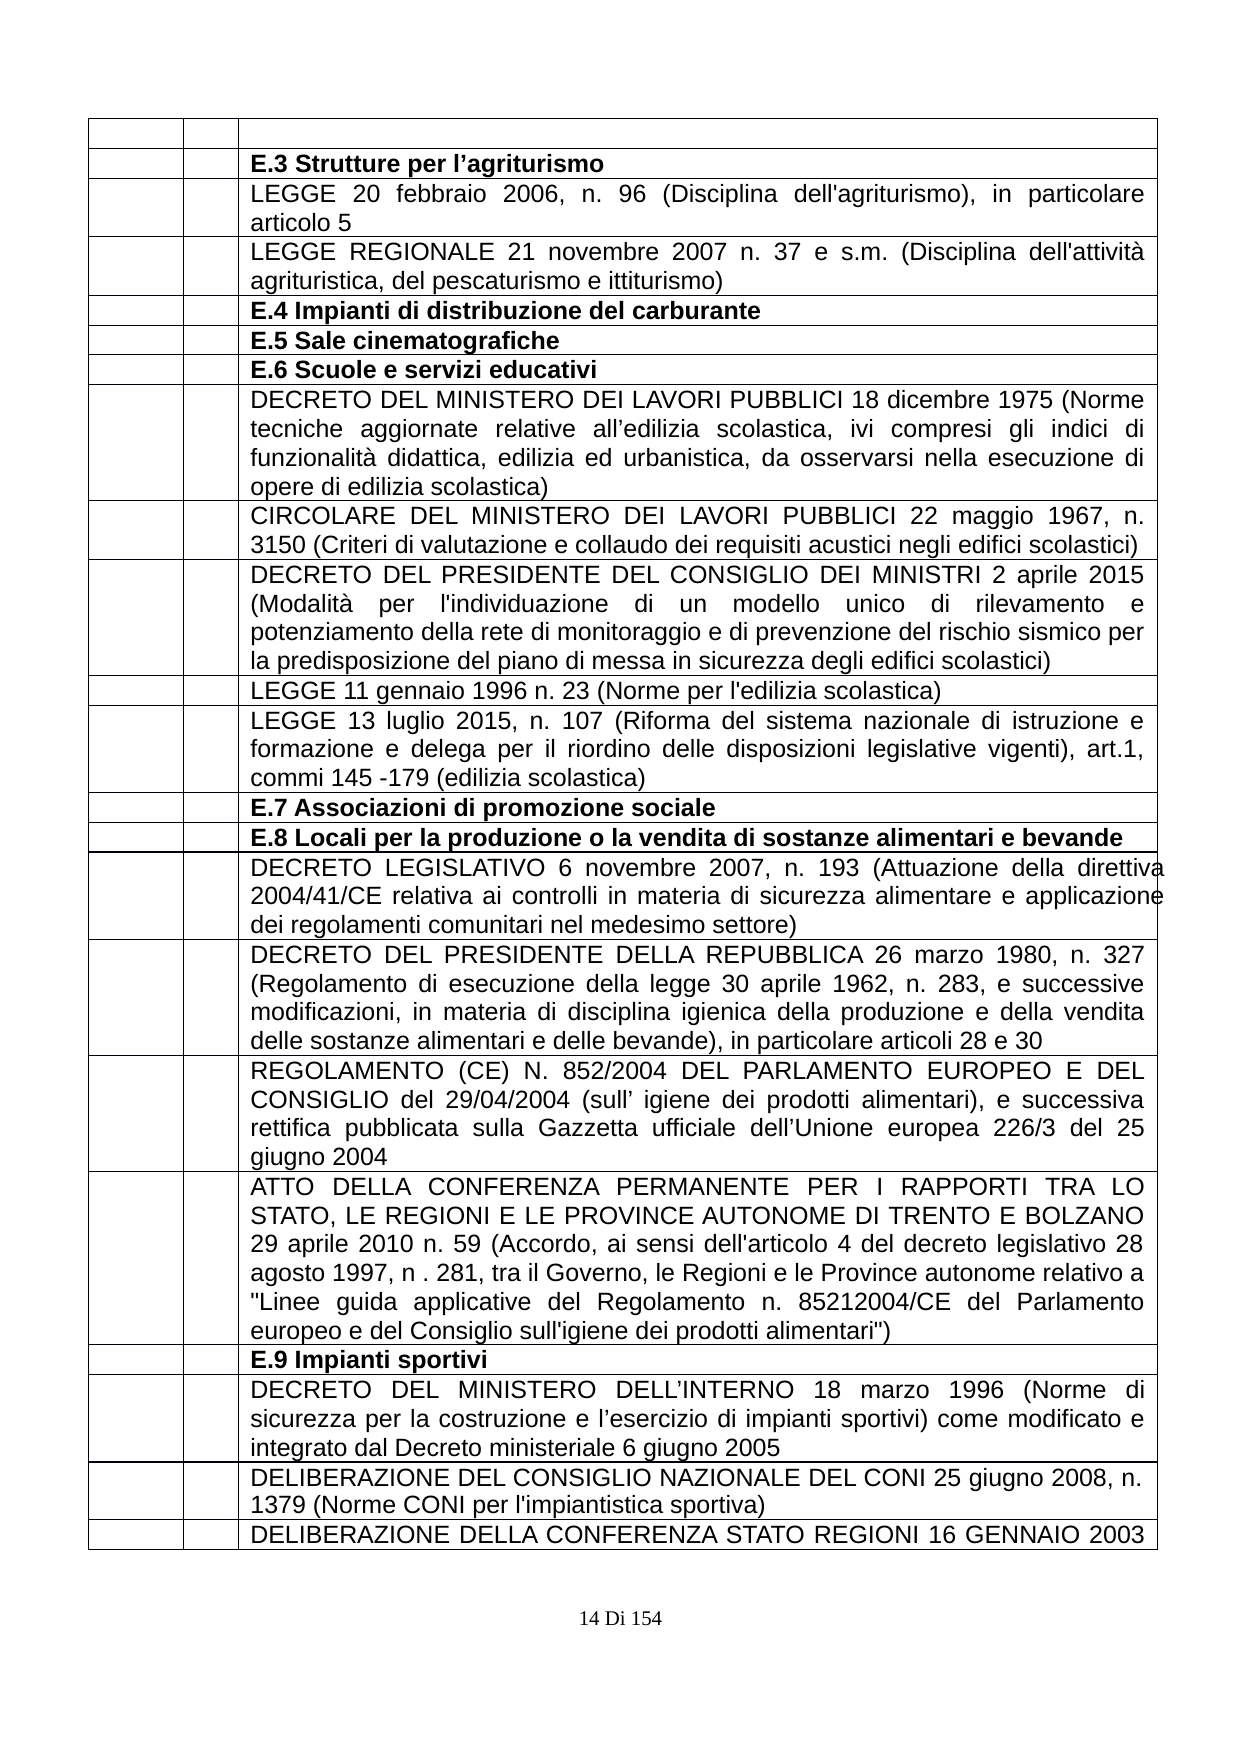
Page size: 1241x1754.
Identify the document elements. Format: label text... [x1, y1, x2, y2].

table_cell [89, 793, 183, 822]
table_cell [89, 355, 183, 384]
table_cell DECRETO DEL PRESIDENTE DELLA REPUBBLICA 26 marzo 1980, n. 327 (Regolamento di esecuzione della legge 30 aprile 1962, n. 283, e successive modificazioni, in materia di disciplina igienica della produzione e della vendita delle sostanze alimentari e delle bevande), in particolare articoli 28 e 30 [239, 940, 1157, 1055]
table_cell [184, 793, 238, 822]
table_cell E.9 Impianti sportivi [239, 1345, 1157, 1374]
table_cell [184, 1345, 238, 1374]
table_cell LEGGE 13 luglio 2015, n. 107 (Riforma del sistema nazionale di istruzione e formazione e delega per il riordino delle disposizioni legislative vigenti), art.1, commi 145 -179 (edilizia scolastica) [239, 706, 1157, 792]
table_cell [89, 237, 183, 295]
table_cell E.8 Locali per la produzione o la vendita di sostanze alimentari e bevande [239, 823, 1157, 851]
table_cell DECRETO DEL MINISTERO DEI LAVORI PUBBLICI 18 dicembre 1975 (Norme tecniche aggiornate relative all’edilizia scolastica, ivi compresi gli indici di funzionalità didattica, edilizia ed urbanistica, da osservarsi nella esecuzione di opere di edilizia scolastica) [239, 385, 1157, 500]
table_cell REGOLAMENTO (CE) N. 852/2004 DEL PARLAMENTO EUROPEO E DEL CONSIGLIO del 29/04/2004 (sull’ igiene dei prodotti alimentari), e successiva rettifica pubblicata sulla Gazzetta ufficiale dell’Unione europea 226/3 del 25 giugno 2004 [239, 1056, 1157, 1171]
table_cell [89, 706, 183, 792]
table_cell [89, 1056, 183, 1171]
table_cell DECRETO DEL MINISTERO DELL’INTERNO 18 marzo 1996 (Norme di sicurezza per la costruzione e l’esercizio di impianti sportivi) come modificato e integrato dal Decreto ministeriale 6 giugno 2005 [239, 1375, 1157, 1461]
table_cell [184, 1520, 238, 1549]
table_cell E.6 Scuole e servizi educativi [239, 355, 1157, 384]
table_cell [184, 355, 238, 384]
table_cell [89, 501, 183, 559]
table_cell [184, 1172, 238, 1344]
table_cell [89, 823, 183, 851]
table_cell ATTO DELLA CONFERENZA PERMANENTE PER I RAPPORTI TRA LO STATO, LE REGIONI E LE PROVINCE AUTONOME DI TRENTO E BOLZANO 29 aprile 2010 n. 59 (Accordo, ai sensi dell'articolo 4 del decreto legislativo 28 agosto 1997, n . 281, tra il Governo, le Regioni e le Province autonome relativo a "Linee guida applicative del Regolamento n. 85212004/CE del Parlamento europeo e del Consiglio sull'igiene dei prodotti alimentari") [239, 1172, 1157, 1344]
table_cell [184, 706, 238, 792]
table_cell DECRETO DEL PRESIDENTE DEL CONSIGLIO DEI MINISTRI 2 aprile 2015 (Modalità per l'individuazione di un modello unico di rilevamento e potenziamento della rete di monitoraggio e di prevenzione del rischio sismico per la predisposizione del piano di messa in sicurezza degli edifici scolastici) [239, 560, 1157, 675]
table_cell E.5 Sale cinematografiche [239, 326, 1157, 354]
table_cell LEGGE 20 febbraio 2006, n. 96 (Disciplina dell'agriturismo), in particolare articolo 5 [239, 179, 1157, 236]
table_cell [184, 1375, 238, 1461]
table_cell [184, 1463, 238, 1519]
table_cell [184, 119, 238, 148]
table_cell [89, 676, 183, 704]
table_cell [89, 1172, 183, 1344]
table_cell [89, 119, 183, 148]
table_cell [89, 326, 183, 354]
table_cell [184, 676, 238, 704]
table_cell [184, 385, 238, 500]
table_cell [184, 179, 238, 236]
table_cell [89, 560, 183, 675]
table_cell LEGGE 11 gennaio 1996 n. 23 (Norme per l'edilizia scolastica) [239, 676, 1157, 704]
table_cell E.3 Strutture per l’agriturismo [239, 149, 1157, 178]
table_cell [184, 149, 238, 178]
table_cell DELIBERAZIONE DELLA CONFERENZA STATO REGIONI 16 GENNAIO 2003 [239, 1520, 1157, 1549]
table_cell LEGGE REGIONALE 21 novembre 2007 n. 37 e s.m. (Disciplina dell'attività agrituristica, del pescaturismo e ittiturismo) [239, 237, 1157, 295]
table_cell [184, 501, 238, 559]
table_cell [89, 1520, 183, 1549]
table_cell [184, 237, 238, 295]
table_cell [184, 560, 238, 675]
table_cell [89, 296, 183, 324]
table_cell [89, 385, 183, 500]
table_cell [89, 940, 183, 1055]
table_cell DECRETO LEGISLATIVO 6 novembre 2007, n. 193 (Attuazione della direttiva 2004/41/CE relativa ai controlli in materia di sicurezza alimentare e applicazione dei regolamenti comunitari nel medesimo settore) [239, 853, 1157, 939]
table_cell [184, 1056, 238, 1171]
table_cell CIRCOLARE DEL MINISTERO DEI LAVORI PUBBLICI 22 maggio 1967, n. 3150 (Criteri di valutazione e collaudo dei requisiti acustici negli edifici scolastici) [239, 501, 1157, 559]
table_cell [89, 1375, 183, 1461]
table_cell [89, 1345, 183, 1374]
table_cell [184, 296, 238, 324]
table_cell [184, 853, 238, 939]
table_cell [89, 149, 183, 178]
table_cell DELIBERAZIONE DEL CONSIGLIO NAZIONALE DEL CONI 25 giugno 2008, n. 1379 (Norme CONI per l'impiantistica sportiva) [239, 1463, 1157, 1519]
table_cell [184, 326, 238, 354]
table_cell [89, 853, 183, 939]
table_cell E.7 Associazioni di promozione sociale [239, 793, 1157, 822]
table_cell [184, 940, 238, 1055]
table_cell E.4 Impianti di distribuzione del carburante [239, 296, 1157, 324]
table_cell [89, 1463, 183, 1519]
table_cell [184, 823, 238, 851]
table_cell [89, 179, 183, 236]
